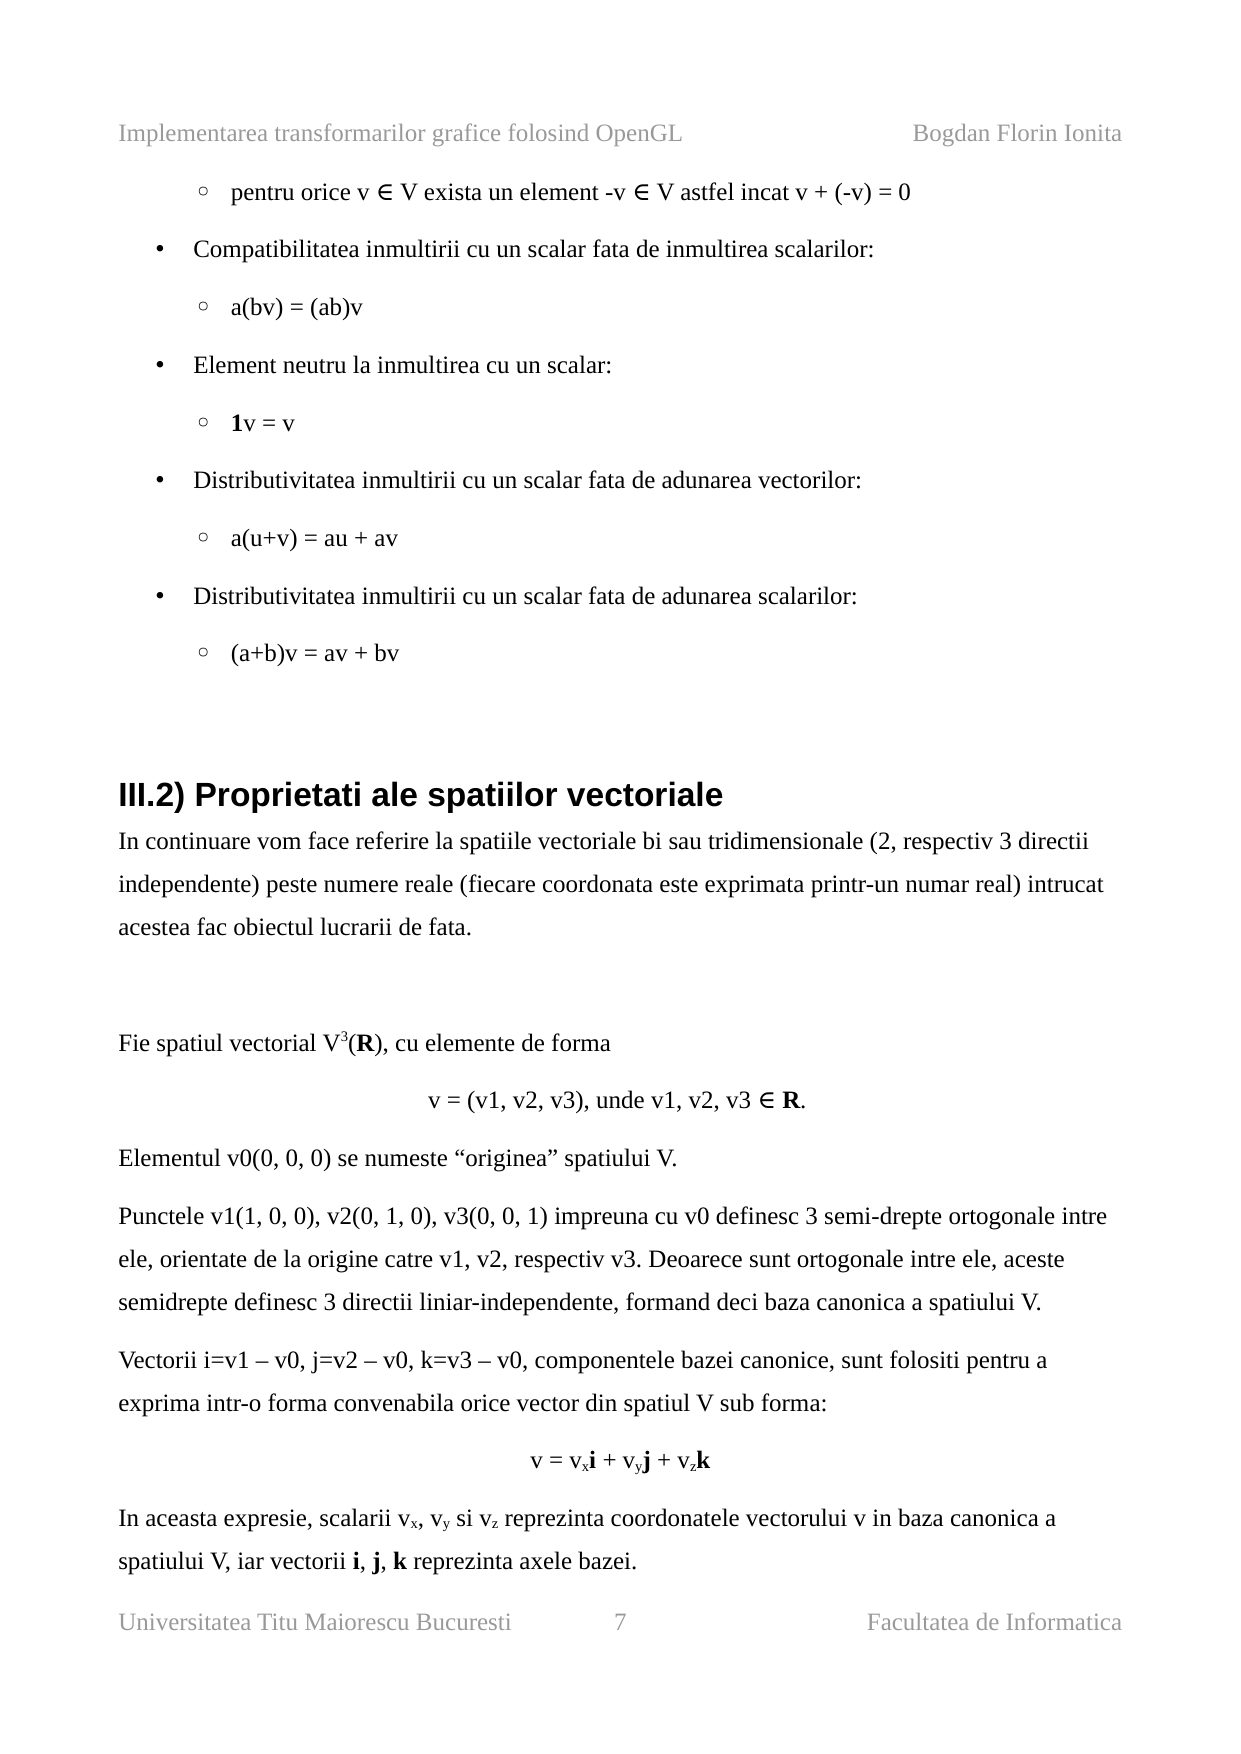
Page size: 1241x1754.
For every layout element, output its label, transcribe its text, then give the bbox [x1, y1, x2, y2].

text In continuare vom face referire la spatiile vectoriale bi sau tridimensionale (2, respectiv 3 directii independente) peste numere reale (fiecare coordonata este exprimata printr-un numar real) intrucat acestea fac obiectul lucrarii de fata. [118, 826, 1122, 941]
list Element neutru la inmultirea cu un scalar: [156, 350, 1122, 379]
text Elementul v0(0, 0, 0) se numeste “originea” spatiului V. [118, 1143, 1122, 1172]
text v = (v1, v2, v3), unde v1, v2, v3 ∈ R. [118, 1085, 1122, 1114]
list a(u+v) = au + av [193, 523, 1122, 552]
list Compatibilitatea inmultirii cu un scalar fata de inmultirea scalarilor: [156, 234, 1122, 263]
list 1v = v [193, 408, 1122, 436]
text v = vxi + vyj + vzk [118, 1446, 1122, 1474]
text Fie spatiul vectorial V3(R), cu elemente de forma [118, 1028, 1122, 1056]
list pentru orice v ∈ V exista un element -v ∈ V astfel incat v + (-v) = 0 [193, 177, 1122, 206]
subtitle III.2) Proprietati ale spatiilor vectoriale [118, 775, 1122, 813]
text Vectorii i=v1 – v0, j=v2 – v0, k=v3 – v0, componentele bazei canonice, sunt folositi pentru a exprima intr-o forma convenabila orice vector din spatiul V sub forma: [118, 1345, 1122, 1417]
list (a+b)v = av + bv [193, 638, 1122, 667]
text Punctele v1(1, 0, 0), v2(0, 1, 0), v3(0, 0, 1) impreuna cu v0 definesc 3 semi-drepte ortogonale intre ele, orientate de la origine catre v1, v2, respectiv v3. Deoarece sunt ortogonale intre ele, aceste semidrepte definesc 3 directii liniar-independente, formand deci baza canonica a spatiului V. [118, 1201, 1122, 1316]
list a(bv) = (ab)v [193, 292, 1122, 321]
list Distributivitatea inmultirii cu un scalar fata de adunarea vectorilor: [156, 465, 1122, 494]
list Distributivitatea inmultirii cu un scalar fata de adunarea scalarilor: [156, 581, 1122, 609]
text In aceasta expresie, scalarii vx, vy si vz reprezinta coordonatele vectorului v in baza canonica a spatiului V, iar vectorii i, j, k reprezinta axele bazei. [118, 1503, 1122, 1575]
